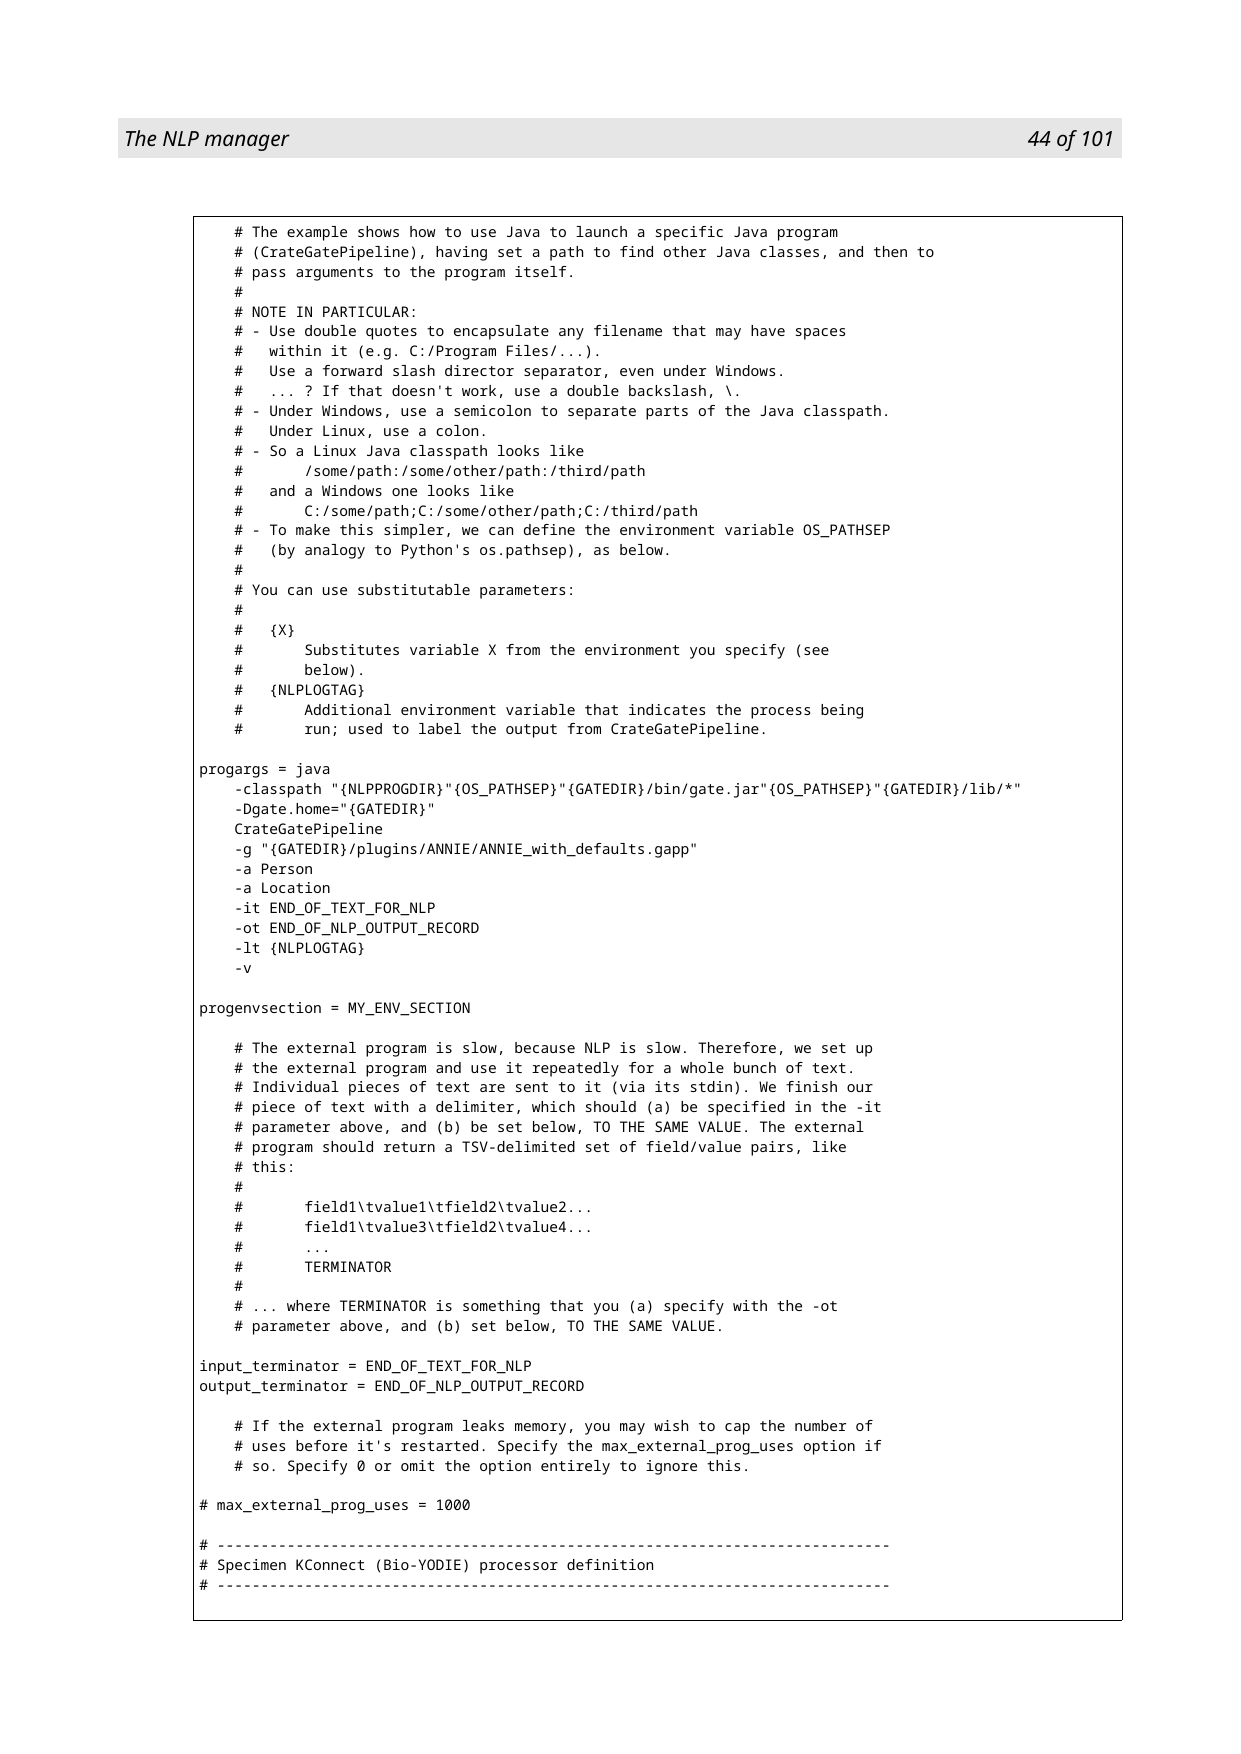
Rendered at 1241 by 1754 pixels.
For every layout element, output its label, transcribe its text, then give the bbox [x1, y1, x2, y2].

table_header # The example shows how to use Java to launch a specific Java program # (CrateGatePipeline), having set a path to find other Java classes, and then to # pass arguments to the program itself. # # NOTE IN PARTICULAR: # - Use double quotes to encapsulate any filename that may have spaces # within it (e.g. C:/Program Files/...). # Use a forward slash director separator, even under Windows. # ... ? If that doesn't work, use a double backslash, \. # - Under Windows, use a semicolon to separate parts of the Java classpath. # Under Linux, use a colon. # - So a Linux Java classpath looks like # /some/path:/some/other/path:/third/path # and a Windows one looks like # C:/some/path;C:/some/other/path;C:/third/path # - To make this simpler, we can define the environment variable OS_PATHSEP # (by analogy to Python's os.pathsep), as below. # # You can use substitutable parameters: # # {X} # Substitutes variable X from the environment you specify (see # below). # {NLPLOGTAG} # Additional environment variable that indicates the process being # run; used to label the output from CrateGatePipeline. progargs = java -classpath "{NLPPROGDIR}"{OS_PATHSEP}"{GATEDIR}/bin/gate.jar"{OS_PATHSEP}"{GATEDIR}/lib/*" -Dgate.home="{GATEDIR}" CrateGatePipeline -g "{GATEDIR}/plugins/ANNIE/ANNIE_with_defaults.gapp" -a Person -a Location -it END_OF_TEXT_FOR_NLP -ot END_OF_NLP_OUTPUT_RECORD -lt {NLPLOGTAG} -v progenvsection = MY_ENV_SECTION # The external program is slow, because NLP is slow. Therefore, we set up # the external program and use it repeatedly for a whole bunch of text. # Individual pieces of text are sent to it (via its stdin). We finish our # piece of text with a delimiter, which should (a) be specified in the -it # parameter above, and (b) be set below, TO THE SAME VALUE. The external # program should return a TSV-delimited set of field/value pairs, like # this: # # field1\tvalue1\tfield2\tvalue2... # field1\tvalue3\tfield2\tvalue4... # ... # TERMINATOR # # ... where TERMINATOR is something that you (a) specify with the -ot # parameter above, and (b) set below, TO THE SAME VALUE. input_terminator = END_OF_TEXT_FOR_NLP output_terminator = END_OF_NLP_OUTPUT_RECORD # If the external program leaks memory, you may wish to cap the number of # uses before it's restarted. Specify the max_external_prog_uses option if # so. Specify 0 or omit the option entirely to ignore this. # max_external_prog_uses = 1000 # ----------------------------------------------------------------------------- # Specimen KConnect (Bio-YODIE) processor definition # [194, 217, 1122, 1620]
